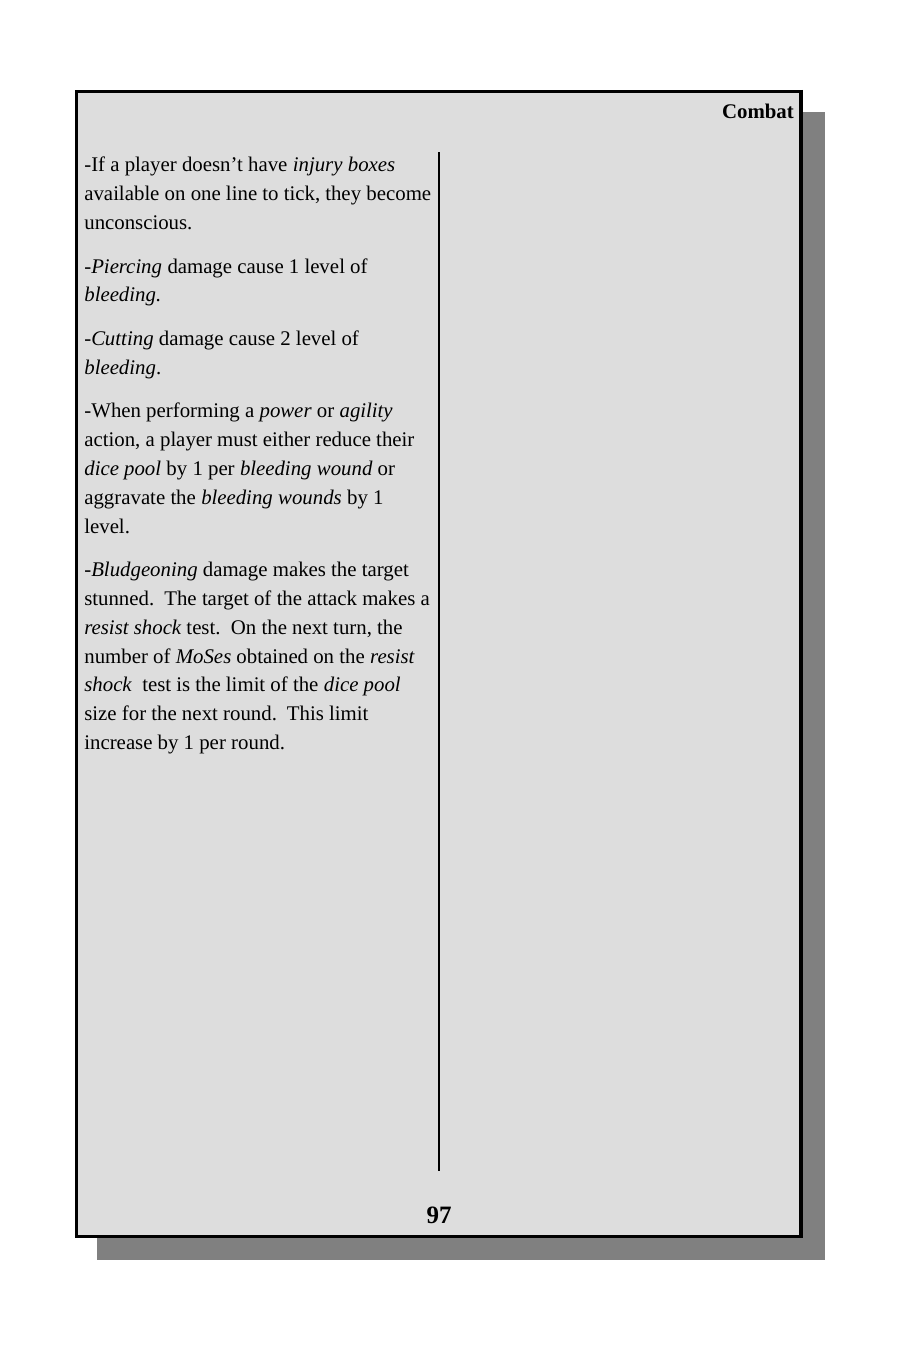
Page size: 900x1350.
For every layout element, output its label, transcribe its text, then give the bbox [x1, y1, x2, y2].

text -When performing a power or agility action, a player must either reduce their dice pool by 1 per bleeding wound or aggravate the bleeding wounds by 1 level. [84, 398, 433, 538]
text -If a player doesn’t have injury boxes available on one line to tick, they become unconscious. [84, 152, 433, 234]
text -Cutting damage cause 2 level of bleeding. [84, 326, 433, 379]
text -Bludgeoning damage makes the target stunned. The target of the attack makes a resist shock test. On the next turn, the number of MoSes obtained on the resist shock test is the limit of the dice pool size for the next round. This limit increase by 1 per round. [84, 557, 433, 754]
text -Piercing damage cause 1 level of bleeding. [84, 253, 433, 306]
